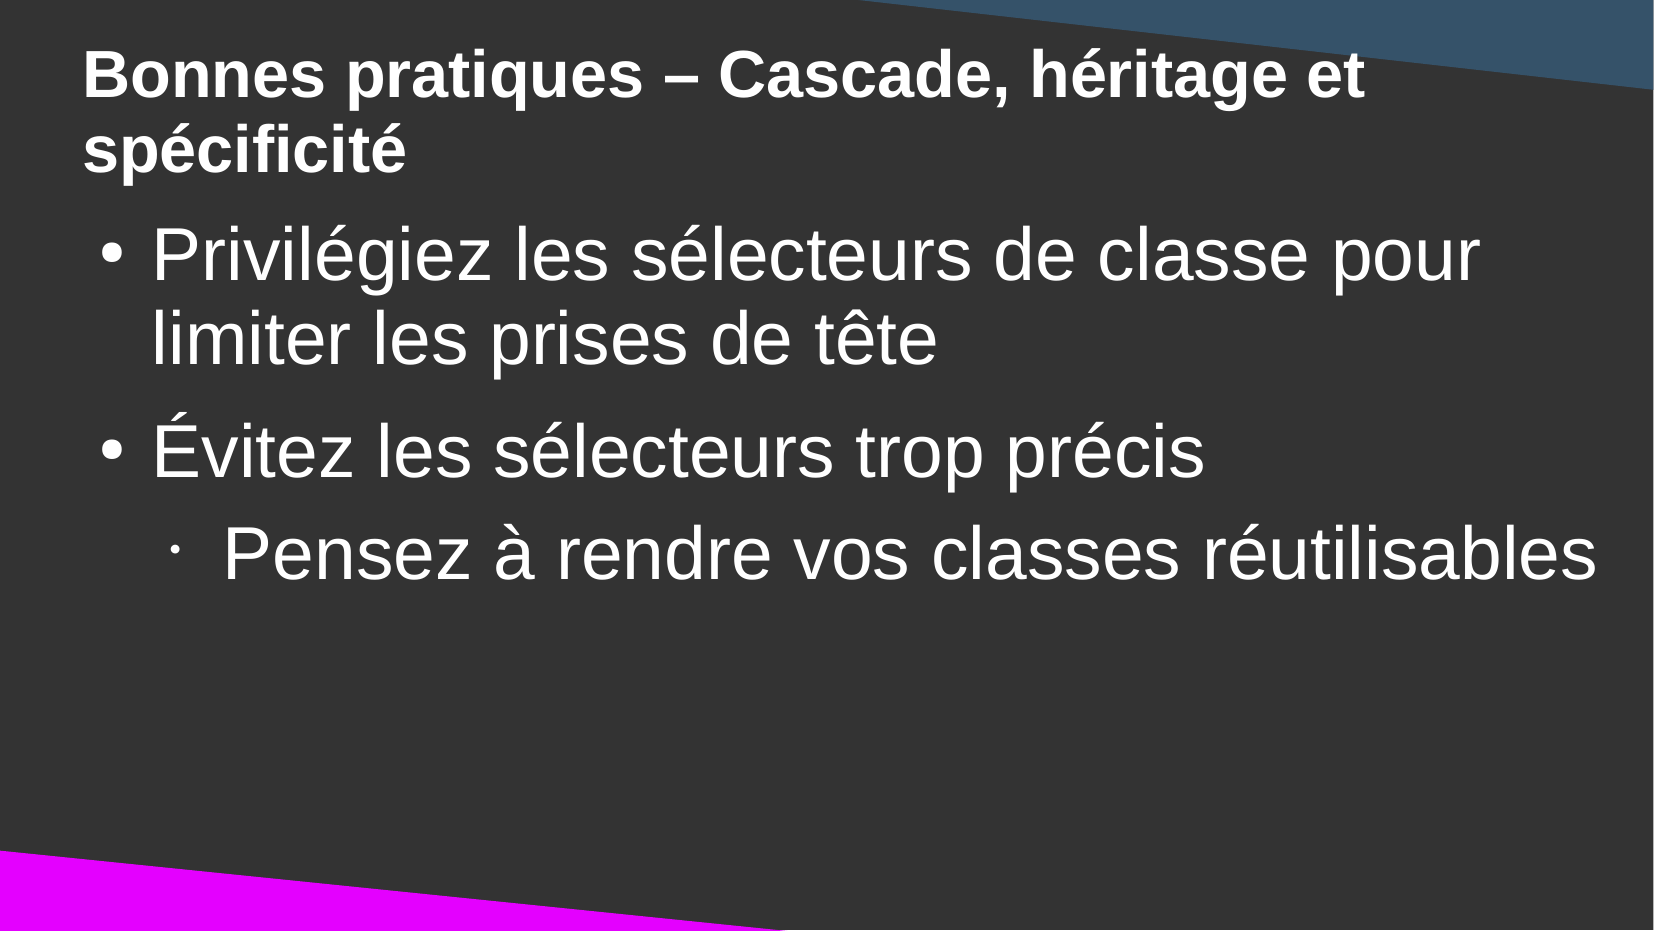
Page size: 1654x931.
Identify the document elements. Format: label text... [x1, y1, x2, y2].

text_box [858, 0, 1654, 90]
text_box [0, 850, 788, 931]
list Privilégiez les sélecteurs de classe pour limiter les prises de tête Évitez les sélecteurs trop précis Pensez à rendre vos classes réutilisables [80, 212, 1605, 866]
title Bonnes pratiques – Cascade, héritage et spécificité [82, 37, 1571, 187]
